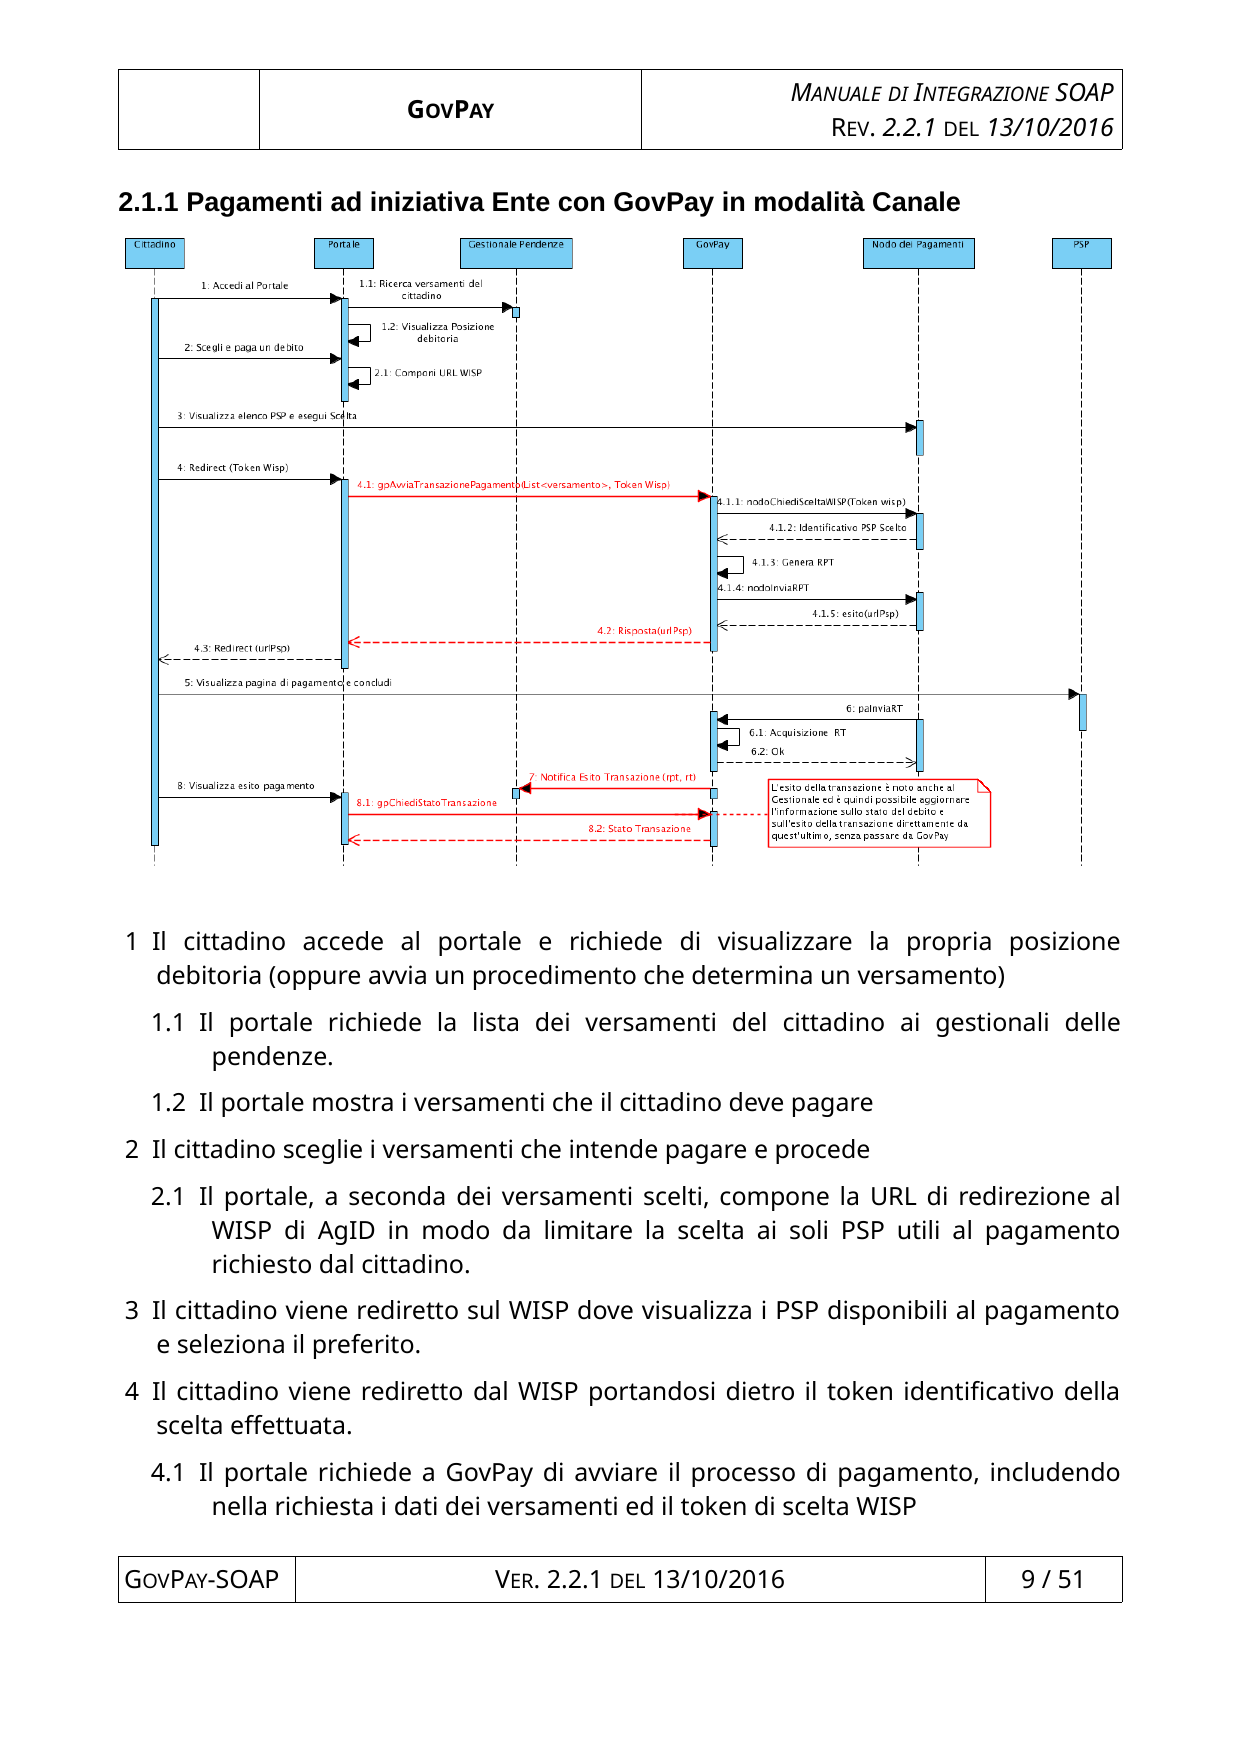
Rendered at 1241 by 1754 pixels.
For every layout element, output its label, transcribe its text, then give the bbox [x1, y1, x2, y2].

list Il portale, a seconda dei versamenti scelti, compone la URL di redirezione al WISP di AgID in modo da limitare la scelta ai soli PSP utili al pagamento richiesto dal cittadino. [144, 1178, 1122, 1280]
list Il cittadino sceglie i versamenti che intende pagare e procede [118, 1132, 1122, 1166]
list Il portale richiede a GovPay di avviare il processo di pagamento, includendo nella richiesta i dati dei versamenti ed il token di scelta WISP [144, 1454, 1122, 1522]
subtitle Pagamenti ad iniziativa Ente con GovPay in modalità Canale [118, 186, 1122, 217]
list Il cittadino viene rediretto dal WISP portandosi dietro il token identificativo della scelta effettuata. [118, 1373, 1122, 1442]
list Il portale mostra i versamenti che il cittadino deve pagare [144, 1085, 1122, 1119]
list Il portale richiede la lista dei versamenti del cittadino ai gestionali delle pendenze. [144, 1004, 1122, 1073]
picture [118, 230, 1123, 878]
list Il cittadino viene rediretto sul WISP dove visualizza i PSP disponibili al pagamento e seleziona il preferito. [118, 1293, 1122, 1361]
list Il cittadino accede al portale e richiede di visualizzare la propria posizione debitoria (oppure avvia un procedimento che determina un versamento) [118, 924, 1122, 992]
